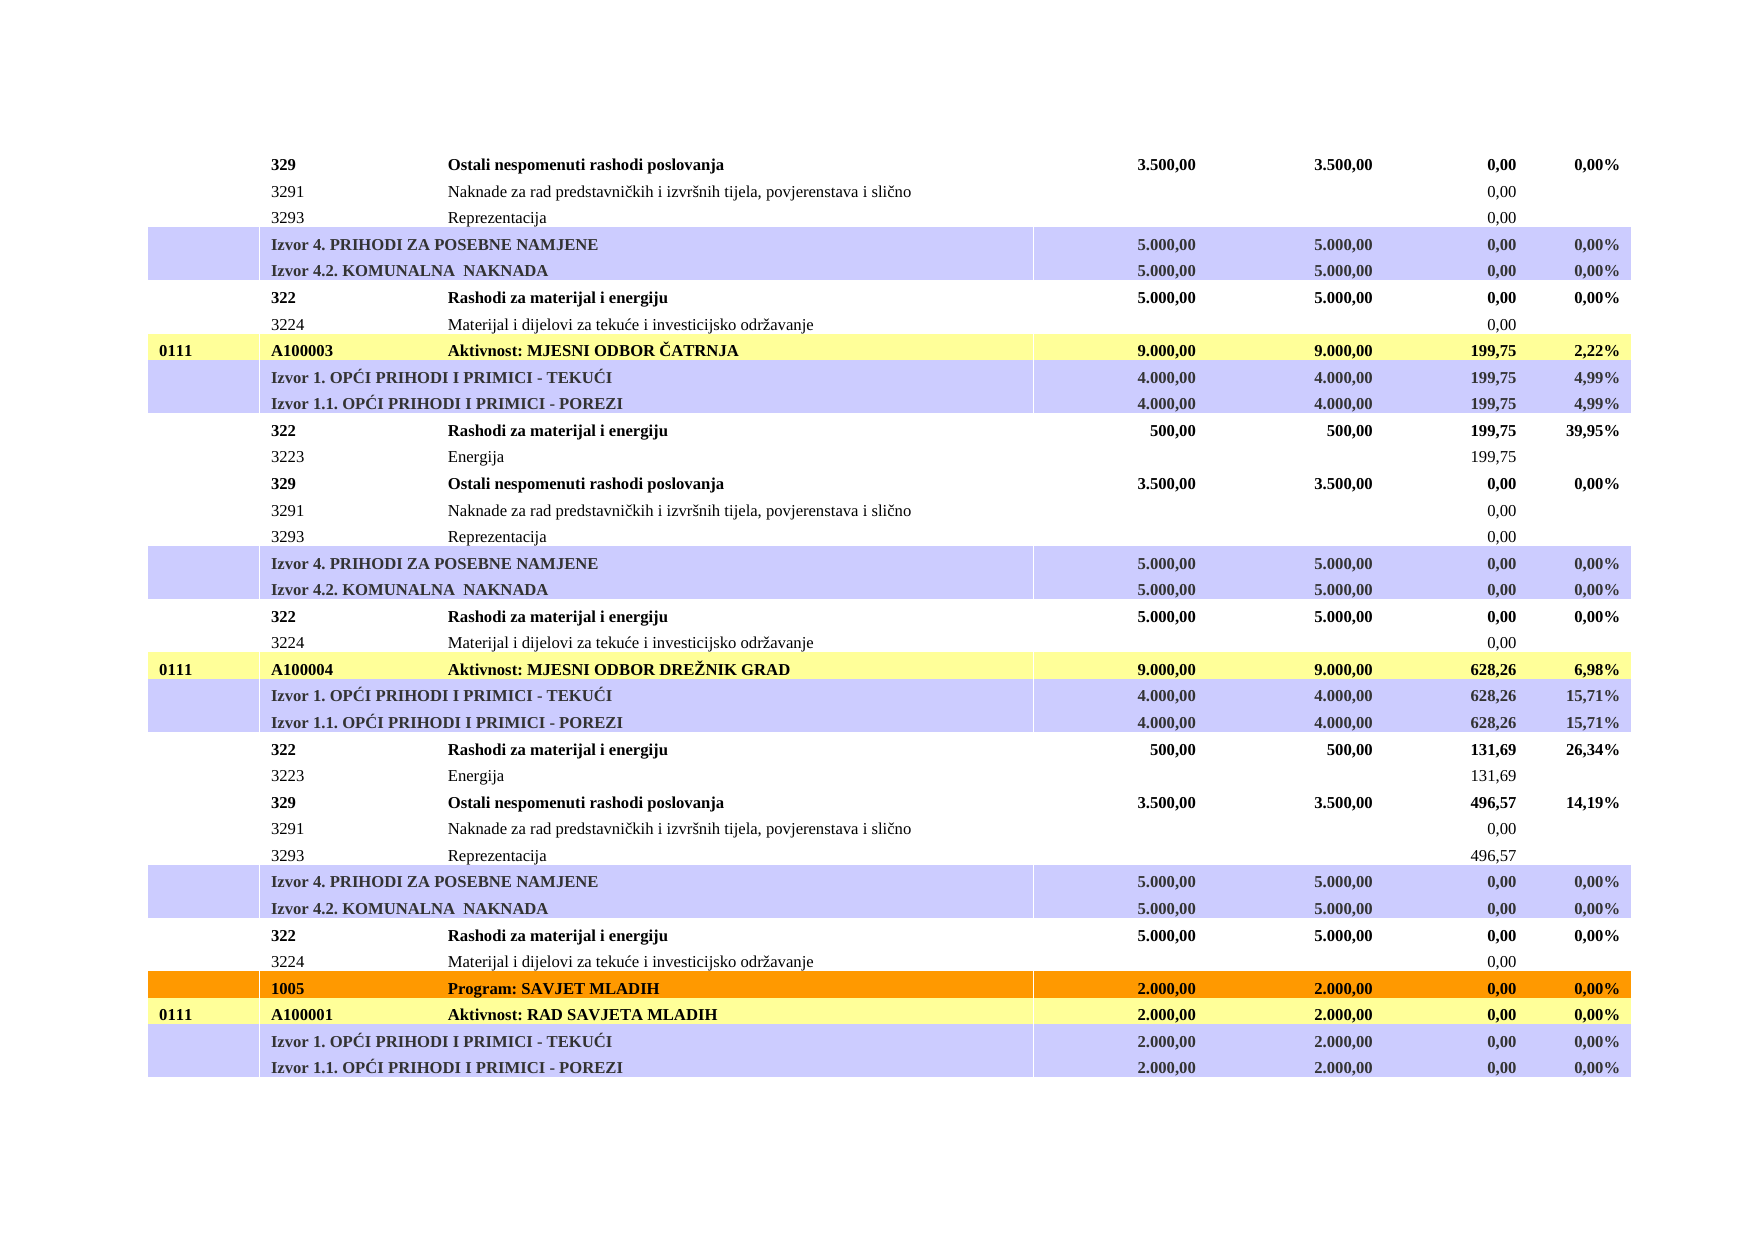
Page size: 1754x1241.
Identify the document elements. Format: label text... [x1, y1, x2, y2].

table_cell 4,99% [1527, 387, 1631, 413]
table_cell [1034, 174, 1207, 201]
table_cell 500,00 [1034, 732, 1207, 758]
table_cell [148, 227, 259, 254]
table_cell 322 [260, 280, 436, 307]
table_cell Izvor 1.1. OPĆI PRIHODI I PRIMICI - POREZI [260, 1051, 1033, 1077]
table_cell 5.000,00 [1207, 254, 1384, 280]
table_cell [1527, 493, 1631, 519]
table_cell 3.500,00 [1034, 785, 1207, 812]
table_cell 199,75 [1384, 440, 1527, 466]
table_cell 3224 [260, 626, 436, 652]
table_cell 9.000,00 [1207, 334, 1384, 360]
table_cell 0111 [148, 998, 259, 1024]
table_cell 0,00% [1527, 891, 1631, 918]
table_cell [1034, 759, 1207, 785]
table_cell [1207, 626, 1384, 652]
table_cell Naknade za rad predstavničkih i izvršnih tijela, povjerenstava i slično [436, 174, 1033, 201]
table_cell [1527, 626, 1631, 652]
table_cell 2.000,00 [1034, 1051, 1207, 1077]
table_cell 5.000,00 [1034, 865, 1207, 891]
table_cell [148, 759, 259, 785]
table_cell [148, 413, 259, 440]
table_cell 0,00 [1384, 865, 1527, 891]
table_cell 5.000,00 [1034, 227, 1207, 254]
table_cell 0,00% [1527, 573, 1631, 599]
table_cell 0,00 [1384, 626, 1527, 652]
table_cell 628,26 [1384, 705, 1527, 732]
table_cell [148, 785, 259, 812]
table_cell 2.000,00 [1207, 998, 1384, 1024]
table_cell 496,57 [1384, 785, 1527, 812]
table_cell [1034, 945, 1207, 971]
table_cell 5.000,00 [1207, 227, 1384, 254]
table_cell [148, 360, 259, 387]
table_cell 0111 [148, 652, 259, 679]
table_cell 0,00% [1527, 971, 1631, 998]
table_cell 329 [260, 148, 436, 174]
table_cell [148, 812, 259, 838]
table_cell [148, 307, 259, 333]
table_cell 131,69 [1384, 732, 1527, 758]
table_cell 3291 [260, 493, 436, 519]
table_cell 3293 [260, 201, 436, 227]
table_cell Reprezentacija [436, 520, 1033, 546]
table_cell [1527, 838, 1631, 865]
table_cell [148, 546, 259, 573]
table_cell [148, 440, 259, 466]
table_cell [1034, 440, 1207, 466]
table_cell 5.000,00 [1207, 573, 1384, 599]
table_cell 199,75 [1384, 413, 1527, 440]
table_cell [148, 1051, 259, 1077]
table_cell [148, 705, 259, 732]
table_cell 5.000,00 [1207, 546, 1384, 573]
table_cell [148, 838, 259, 865]
table_cell [148, 865, 259, 891]
table_cell 0,00 [1384, 599, 1527, 626]
table_cell [1207, 174, 1384, 201]
table_cell Aktivnost: MJESNI ODBOR DREŽNIK GRAD [436, 652, 1033, 679]
table_cell Izvor 4.2. KOMUNALNA NAKNADA [260, 254, 1033, 280]
table_cell [148, 918, 259, 944]
table_cell 0,00% [1527, 998, 1631, 1024]
table_cell 0,00 [1384, 891, 1527, 918]
table_cell [1034, 812, 1207, 838]
table_cell Izvor 1.1. OPĆI PRIHODI I PRIMICI - POREZI [260, 705, 1033, 732]
table_cell Materijal i dijelovi za tekuće i investicijsko održavanje [436, 307, 1033, 333]
table_cell [148, 971, 259, 998]
table_cell Reprezentacija [436, 201, 1033, 227]
table_cell [148, 732, 259, 758]
table_cell [148, 626, 259, 652]
table_cell Rashodi za materijal i energiju [436, 732, 1033, 758]
table_cell 4.000,00 [1034, 705, 1207, 732]
table_cell 0,00 [1384, 307, 1527, 333]
table_cell 2.000,00 [1207, 1051, 1384, 1077]
table_cell 3223 [260, 759, 436, 785]
table_cell Rashodi za materijal i energiju [436, 599, 1033, 626]
table_cell 0,00% [1527, 599, 1631, 626]
table_cell A100004 [260, 652, 436, 679]
table_cell 329 [260, 466, 436, 493]
table_cell Reprezentacija [436, 838, 1033, 865]
table_cell [148, 254, 259, 280]
table_cell [1527, 307, 1631, 333]
table_cell [1207, 307, 1384, 333]
table_cell Ostali nespomenuti rashodi poslovanja [436, 148, 1033, 174]
table_cell [1207, 493, 1384, 519]
table_cell [148, 520, 259, 546]
table_cell 39,95% [1527, 413, 1631, 440]
table_cell 0,00% [1527, 865, 1631, 891]
table_cell 0,00% [1527, 466, 1631, 493]
table_cell 0,00 [1384, 174, 1527, 201]
table_cell [1034, 307, 1207, 333]
table_cell Ostali nespomenuti rashodi poslovanja [436, 466, 1033, 493]
table_cell 131,69 [1384, 759, 1527, 785]
table_cell [1527, 759, 1631, 785]
table_cell A100001 [260, 998, 436, 1024]
table_cell 4.000,00 [1034, 360, 1207, 387]
table_cell 5.000,00 [1034, 599, 1207, 626]
table_cell [1034, 493, 1207, 519]
table_cell 0,00 [1384, 466, 1527, 493]
table_cell 5.000,00 [1034, 573, 1207, 599]
table_cell 628,26 [1384, 652, 1527, 679]
table_cell Naknade za rad predstavničkih i izvršnih tijela, povjerenstava i slično [436, 493, 1033, 519]
table_cell 0,00 [1384, 971, 1527, 998]
table_cell [148, 573, 259, 599]
table_cell 3293 [260, 838, 436, 865]
table_cell [148, 174, 259, 201]
table_cell Izvor 4.2. KOMUNALNA NAKNADA [260, 891, 1033, 918]
table_cell [1034, 520, 1207, 546]
table_cell [1207, 440, 1384, 466]
table_cell Energija [436, 440, 1033, 466]
table_cell 0,00% [1527, 254, 1631, 280]
table_cell [1207, 945, 1384, 971]
table_cell Izvor 1. OPĆI PRIHODI I PRIMICI - TEKUĆI [260, 360, 1033, 387]
table_cell 2,22% [1527, 334, 1631, 360]
table_cell 0,00% [1527, 1051, 1631, 1077]
table_cell 2.000,00 [1034, 971, 1207, 998]
table_cell 26,34% [1527, 732, 1631, 758]
table_cell [1527, 520, 1631, 546]
table_cell 0,00% [1527, 546, 1631, 573]
table_cell 5.000,00 [1207, 280, 1384, 307]
table_cell 496,57 [1384, 838, 1527, 865]
table_cell [148, 387, 259, 413]
table_cell 0,00 [1384, 148, 1527, 174]
table_cell 0,00 [1384, 254, 1527, 280]
table_cell Rashodi za materijal i energiju [436, 413, 1033, 440]
table_cell 0,00 [1384, 520, 1527, 546]
table_cell [148, 891, 259, 918]
table_cell 0,00 [1384, 573, 1527, 599]
table_cell 3224 [260, 945, 436, 971]
table_cell Program: SAVJET MLADIH [436, 971, 1033, 998]
table_cell [1527, 440, 1631, 466]
table_cell 500,00 [1034, 413, 1207, 440]
table_cell 500,00 [1207, 732, 1384, 758]
table_cell 5.000,00 [1034, 254, 1207, 280]
table_cell Materijal i dijelovi za tekuće i investicijsko održavanje [436, 626, 1033, 652]
table_cell 14,19% [1527, 785, 1631, 812]
table_cell Energija [436, 759, 1033, 785]
table_cell 15,71% [1527, 705, 1631, 732]
table_cell 0,00% [1527, 148, 1631, 174]
table_cell 3.500,00 [1034, 148, 1207, 174]
table_cell 0,00 [1384, 227, 1527, 254]
table_cell 322 [260, 413, 436, 440]
table_cell 0,00% [1527, 227, 1631, 254]
table_cell Rashodi za materijal i energiju [436, 280, 1033, 307]
table_cell [1034, 626, 1207, 652]
table_cell Izvor 4. PRIHODI ZA POSEBNE NAMJENE [260, 227, 1033, 254]
table_cell 15,71% [1527, 679, 1631, 705]
table_cell 5.000,00 [1034, 918, 1207, 944]
table_cell 4.000,00 [1207, 679, 1384, 705]
table_cell [1527, 201, 1631, 227]
table_cell [1034, 838, 1207, 865]
table_cell 0,00 [1384, 918, 1527, 944]
table_cell 2.000,00 [1207, 971, 1384, 998]
table_cell 322 [260, 599, 436, 626]
table_cell 1005 [260, 971, 436, 998]
table_cell [148, 945, 259, 971]
table_cell Izvor 1. OPĆI PRIHODI I PRIMICI - TEKUĆI [260, 679, 1033, 705]
table_cell Izvor 1.1. OPĆI PRIHODI I PRIMICI - POREZI [260, 387, 1033, 413]
table_cell 3.500,00 [1207, 148, 1384, 174]
table_cell 4,99% [1527, 360, 1631, 387]
table_cell 329 [260, 785, 436, 812]
table_cell [1207, 812, 1384, 838]
table_cell Izvor 1. OPĆI PRIHODI I PRIMICI - TEKUĆI [260, 1024, 1033, 1051]
table_cell 3293 [260, 520, 436, 546]
table_cell 0,00% [1527, 1024, 1631, 1051]
table_cell 2.000,00 [1207, 1024, 1384, 1051]
table_cell 322 [260, 732, 436, 758]
table_cell 5.000,00 [1207, 865, 1384, 891]
table_cell 199,75 [1384, 334, 1527, 360]
table_cell 0,00% [1527, 280, 1631, 307]
table_cell 0111 [148, 334, 259, 360]
table_cell 0,00 [1384, 280, 1527, 307]
table_cell 500,00 [1207, 413, 1384, 440]
table_cell 322 [260, 918, 436, 944]
table_cell 5.000,00 [1034, 891, 1207, 918]
table_cell 5.000,00 [1207, 599, 1384, 626]
table_cell 6,98% [1527, 652, 1631, 679]
table_cell 0,00 [1384, 998, 1527, 1024]
table_cell [1207, 201, 1384, 227]
table_cell 3.500,00 [1207, 466, 1384, 493]
table_cell 0,00 [1384, 1051, 1527, 1077]
table_cell [148, 679, 259, 705]
table_cell [1207, 520, 1384, 546]
table_cell [148, 599, 259, 626]
table_cell Izvor 4. PRIHODI ZA POSEBNE NAMJENE [260, 865, 1033, 891]
table_cell 0,00% [1527, 918, 1631, 944]
table_cell Aktivnost: RAD SAVJETA MLADIH [436, 998, 1033, 1024]
table_cell [148, 493, 259, 519]
table_cell 0,00 [1384, 201, 1527, 227]
table_cell 9.000,00 [1034, 652, 1207, 679]
table_cell [148, 1024, 259, 1051]
table_cell [148, 280, 259, 307]
table_cell 0,00 [1384, 1024, 1527, 1051]
table_cell 4.000,00 [1034, 679, 1207, 705]
table_cell [1034, 201, 1207, 227]
table_cell 0,00 [1384, 812, 1527, 838]
table_cell 3224 [260, 307, 436, 333]
table_cell Ostali nespomenuti rashodi poslovanja [436, 785, 1033, 812]
table_cell 199,75 [1384, 387, 1527, 413]
table_cell 628,26 [1384, 679, 1527, 705]
table_cell Aktivnost: MJESNI ODBOR ČATRNJA [436, 334, 1033, 360]
table_cell 199,75 [1384, 360, 1527, 387]
table_cell 5.000,00 [1034, 280, 1207, 307]
table_cell 5.000,00 [1034, 546, 1207, 573]
table_cell [1207, 838, 1384, 865]
table_cell 4.000,00 [1207, 360, 1384, 387]
table_cell Rashodi za materijal i energiju [436, 918, 1033, 944]
table_cell Materijal i dijelovi za tekuće i investicijsko održavanje [436, 945, 1033, 971]
table_cell 0,00 [1384, 546, 1527, 573]
table_cell [1527, 812, 1631, 838]
table_cell 3223 [260, 440, 436, 466]
table_cell 3.500,00 [1034, 466, 1207, 493]
table_cell 2.000,00 [1034, 998, 1207, 1024]
table_cell A100003 [260, 334, 436, 360]
table_cell [1527, 945, 1631, 971]
table_cell [1207, 759, 1384, 785]
table_cell 0,00 [1384, 493, 1527, 519]
table_cell Naknade za rad predstavničkih i izvršnih tijela, povjerenstava i slično [436, 812, 1033, 838]
table_cell [148, 201, 259, 227]
table_cell 5.000,00 [1207, 918, 1384, 944]
table_cell [148, 466, 259, 493]
table_cell 3291 [260, 174, 436, 201]
table_cell [1527, 174, 1631, 201]
table_cell 4.000,00 [1034, 387, 1207, 413]
table_cell 9.000,00 [1034, 334, 1207, 360]
table_cell 2.000,00 [1034, 1024, 1207, 1051]
table_cell Izvor 4.2. KOMUNALNA NAKNADA [260, 573, 1033, 599]
table_cell Izvor 4. PRIHODI ZA POSEBNE NAMJENE [260, 546, 1033, 573]
table_cell [148, 148, 259, 174]
table_cell 3291 [260, 812, 436, 838]
table_cell 0,00 [1384, 945, 1527, 971]
table_cell 3.500,00 [1207, 785, 1384, 812]
table_cell 4.000,00 [1207, 387, 1384, 413]
table_cell 9.000,00 [1207, 652, 1384, 679]
table_cell 4.000,00 [1207, 705, 1384, 732]
table_cell 5.000,00 [1207, 891, 1384, 918]
